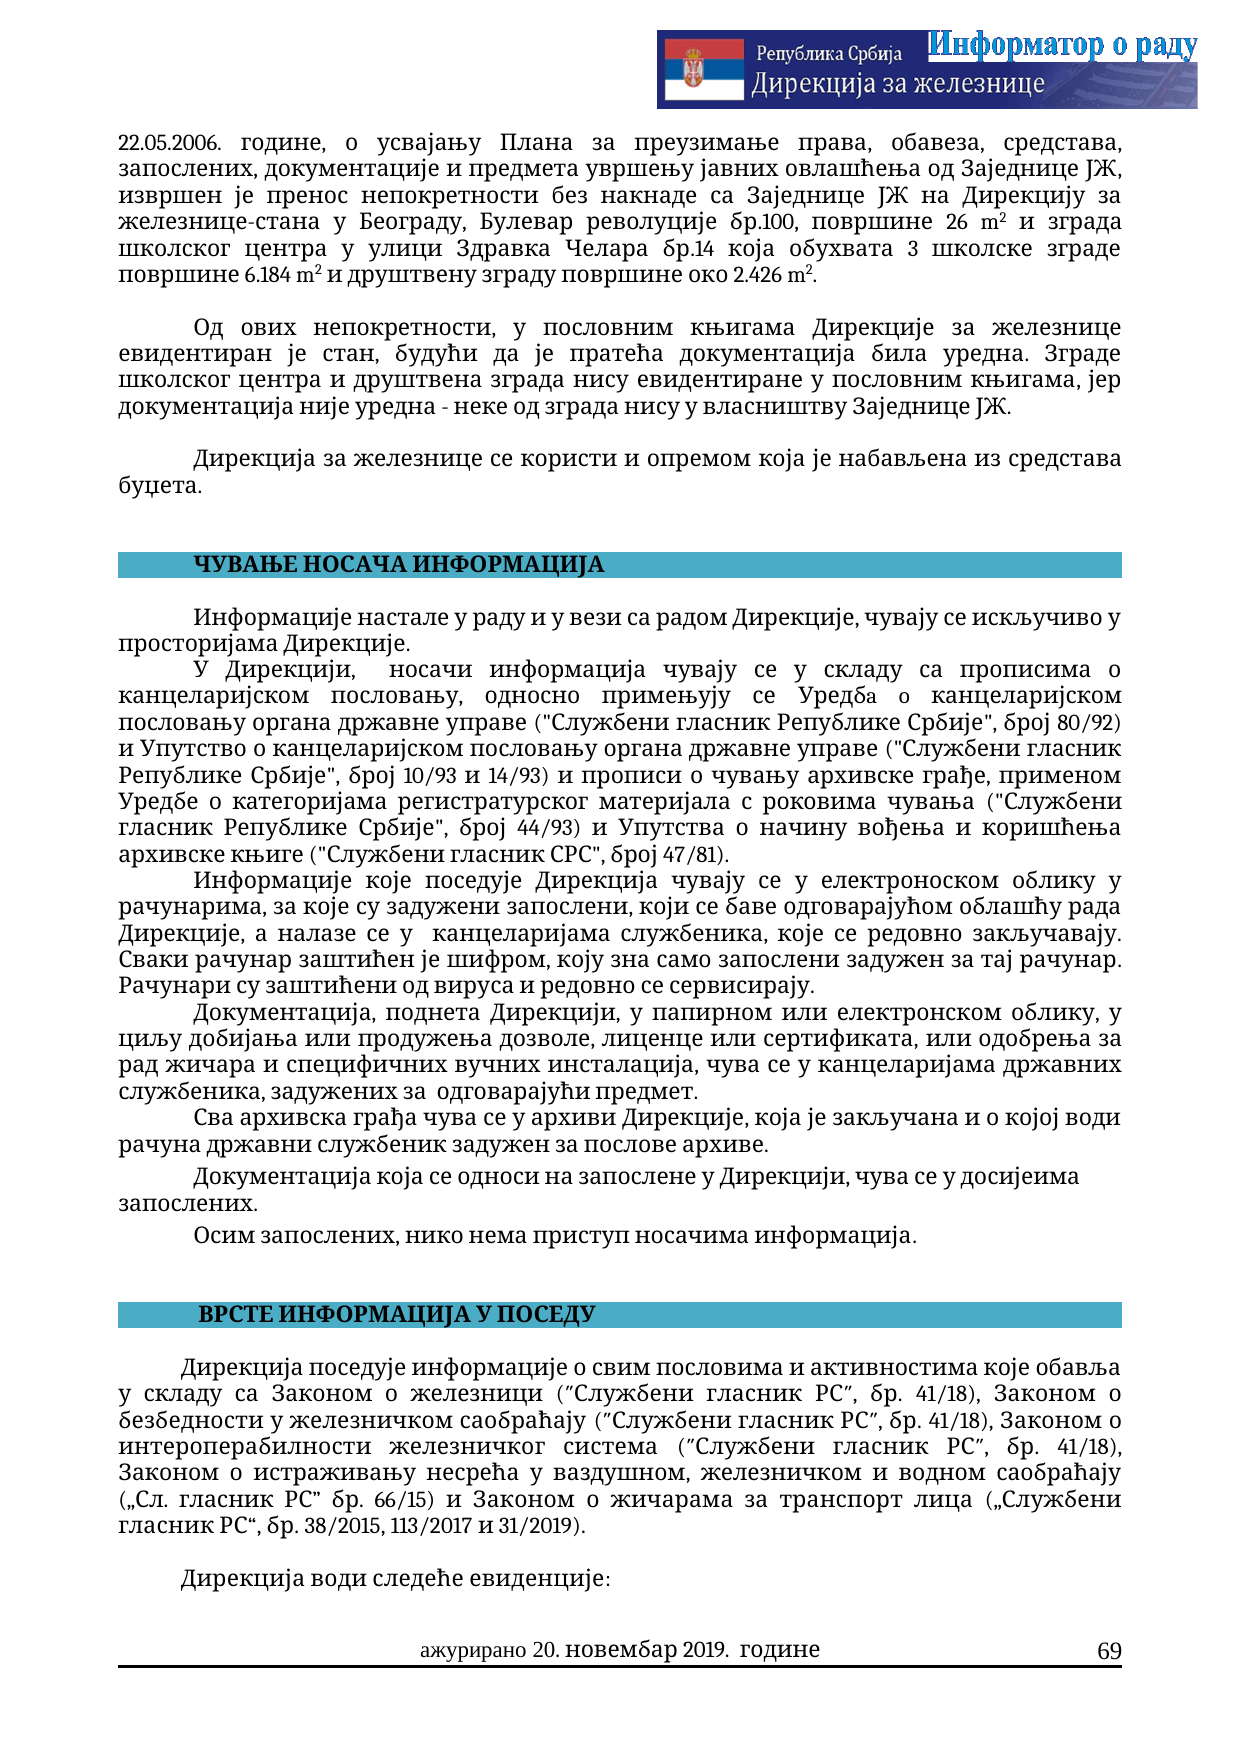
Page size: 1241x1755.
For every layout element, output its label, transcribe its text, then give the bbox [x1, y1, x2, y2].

text Дирекција поседује информације о свим пословима и активностима које обавља у складу са Законом о железници (″Службени гласник РС″, бр. 41/18), Законом о безбедности у железничком саобраћају (″Службени гласник РС″, бр. 41/18), Законом о интероперабилности железничког система (″Службени гласник РС″, бр. 41/18), Законом о истраживању несрећа у ваздушном, железничком и водном саобраћају („Сл. гласник РС” бр. 66/15) и Законом о жичарама за транспорт лица („Службени гласник РС“, бр. 38/2015, 113/2017 и 31/2019). [118, 1355, 1122, 1539]
text 22.05.2006. године, о усвајању Плана за преузимање права, обавеза, средстава, запослених, документације и предмета увршењу јавних овлашћења од Заједнице ЈЖ, извршен је пренос непокретности без накнаде са Заједнице ЈЖ на Дирекцију за железнице-стана у Београду, Булевар револуције бр.100, површине 26 m2 и зграда школског центра у улици Здравка Челара бр.14 која обухвата 3 школске зграде површине 6.184 m2 и друштвену зграду површине око 2.426 m2. [118, 130, 1122, 288]
text Осим запослених, нико нема приступ носачима информација. [118, 1223, 1122, 1249]
text Сва архивска грађа чува се у архиви Дирекције, која је закључана и о којој води рачуна државни службеник задужен за послове архиве. [118, 1105, 1122, 1158]
subtitle Врсте информација у поседу [118, 1302, 1122, 1328]
text Документација, поднета Дирекцији, у папирном или електронском облику, у циљу добијања или продужења дозволе, лиценце или сертификата, или одобрења за рад жичара и специфичних вучних инсталација, чува се у канцеларијама државних службеника, задужених за одговарајући предмет. [118, 999, 1122, 1105]
text Дирекција за железнице се користи и опремом која је набављена из средстава буџета. [118, 446, 1122, 499]
text Информације које поседује Дирекција чувају се у електроноском облику у рачунарима, за које су задужени запослени, који се баве одговарајућом облашћу рада Дирекције, а налазе се у канцеларијама службеника, које се редовно закључавају. Сваки рачунар заштићен је шифром, коју зна само запослени задужен за тај рачунар. Рачунари су заштићени од вируса и редовно се сервисирају. [118, 868, 1122, 999]
subtitle Чување носача информација [118, 552, 1122, 578]
text Документација која се односи на запослене у Дирекцији, чува се у досијеима запослених. [118, 1164, 1122, 1217]
text Информације настале у раду и у вези са радом Дирекције, чувају се искључиво у просторијама Дирекције. [118, 604, 1122, 657]
text Од ових непокретности, у пословним књигама Дирекције за железнице евидентиран је стан, будући да је пратећа документација била уредна. Зграде школског центра и друштвена зграда нису евидентиране у пословним књигама, јер документација није уредна - неке од зграда нису у власништву Заједнице ЈЖ. [118, 314, 1122, 420]
text Дирекција води следеће евиденције: [118, 1566, 1122, 1592]
text У Дирекцији, носачи информација чувају се у складу са прописима о канцеларијском пословању, односно примењују се Уредбa o канцеларијском пословању органа државне управе ("Службени гласник Републике Србије", број 80/92) и Упутство о канцеларијском пословању органа државне управе ("Службени гласник Републике Србије", број 10/93 и 14/93) и прописи о чувању архивске грађе, применом Уредбе о категоријама регистратурског материјала с роковима чувања ("Службени гласник Републике Србије", број 44/93) и Упутства о начину вођења и коришћења архивске књиге ("Службени гласник СРС", број 47/81). [118, 657, 1122, 868]
